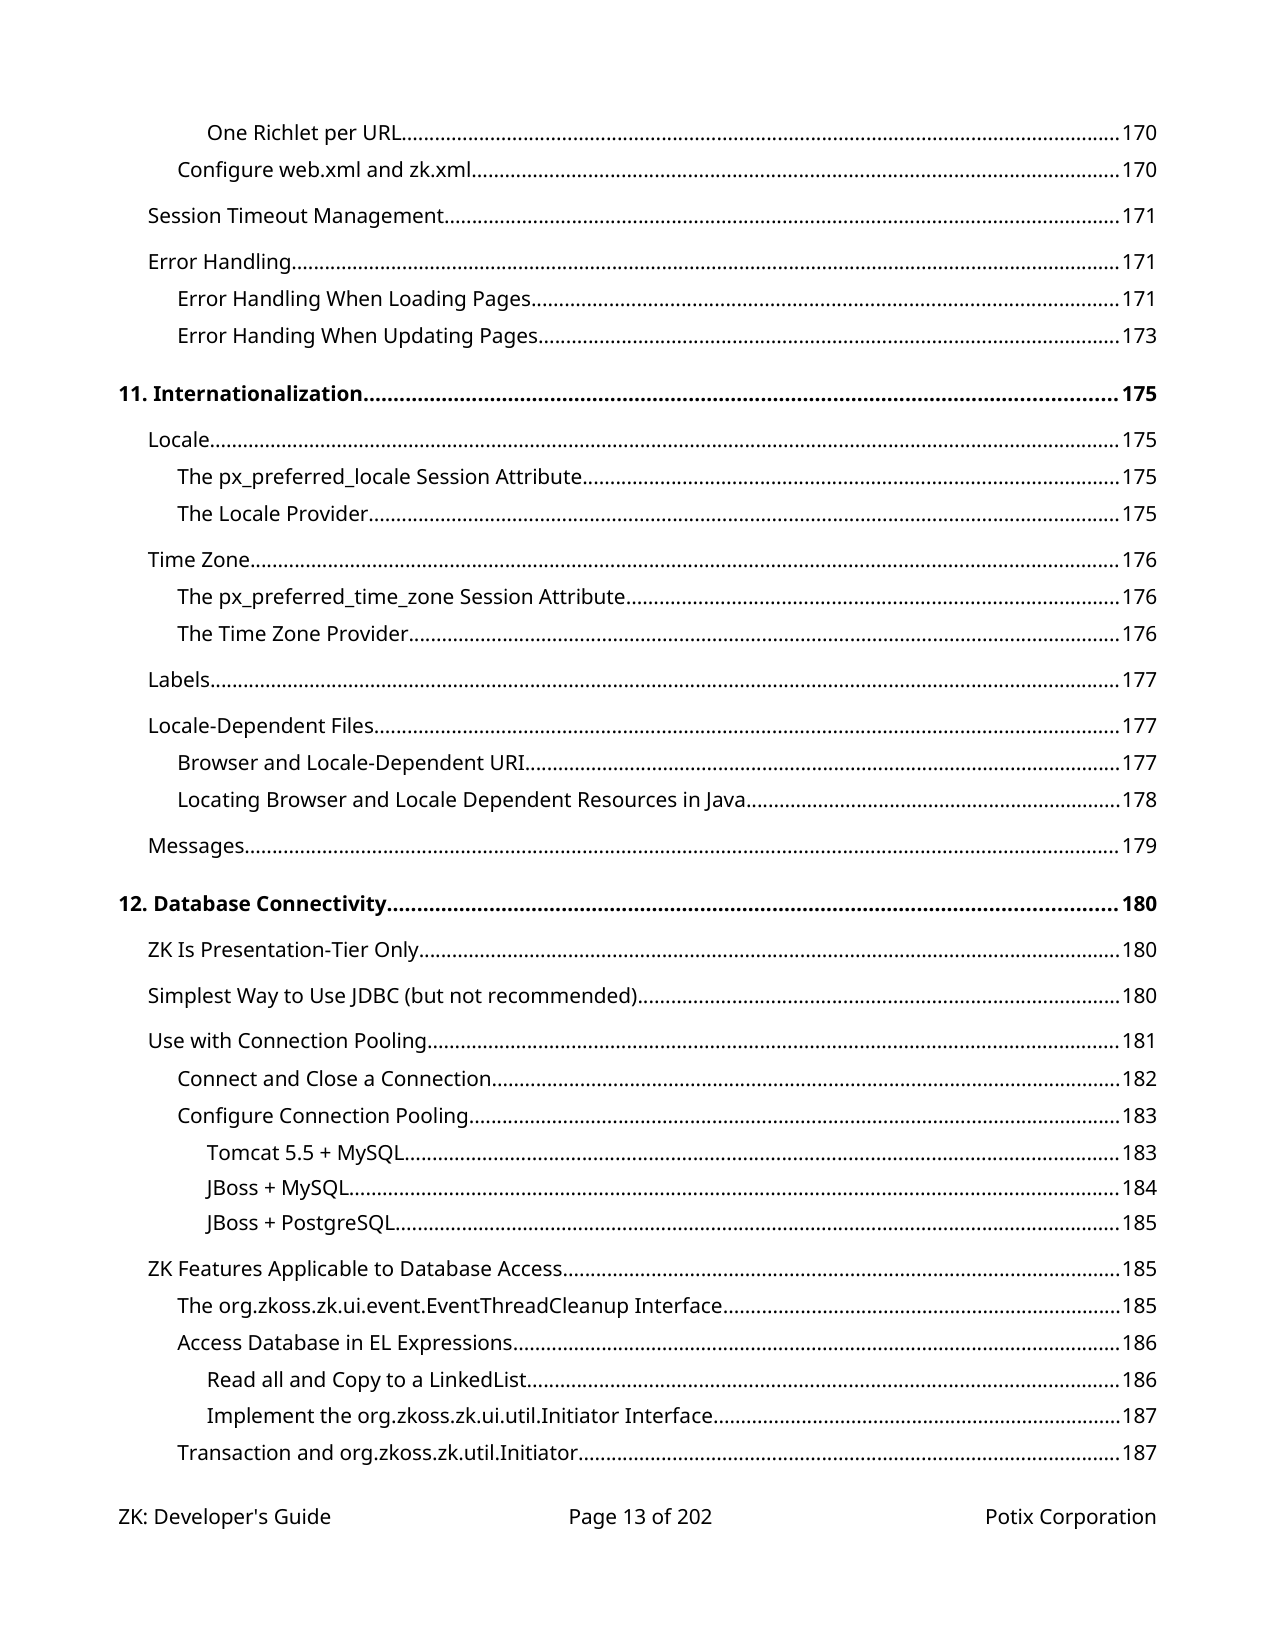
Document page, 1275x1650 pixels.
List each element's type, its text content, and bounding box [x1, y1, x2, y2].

text Error Handing When Updating Pages 173 [177, 321, 1157, 349]
text JBoss + MySQL 184 [207, 1173, 1157, 1201]
text Locating Browser and Locale Dependent Resources in Java 178 [177, 785, 1157, 813]
text Simplest Way to Use JDBC (but not recommended) 180 [148, 981, 1157, 1009]
text Time Zone 176 [148, 545, 1157, 573]
text Configure web.xml and zk.xml 170 [177, 155, 1157, 183]
text Read all and Copy to a LinkedList 186 [207, 1366, 1157, 1394]
text Tomcat 5.5 + MySQL 183 [207, 1138, 1157, 1166]
text Transaction and org.zkoss.zk.util.Initiator 187 [177, 1438, 1157, 1466]
text Labels 177 [148, 665, 1157, 693]
text Session Timeout Management 171 [148, 201, 1157, 229]
text 12. Database Connectivity 180 [118, 889, 1157, 917]
text ZK Features Applicable to Database Access 185 [148, 1254, 1157, 1282]
text Configure Connection Pooling 183 [177, 1101, 1157, 1129]
text Locale 175 [148, 425, 1157, 453]
text Messages 179 [148, 831, 1157, 859]
text The Time Zone Provider 176 [177, 619, 1157, 647]
text Browser and Locale-Dependent URI 177 [177, 748, 1157, 776]
text The org.zkoss.zk.ui.event.EventThreadCleanup Interface 185 [177, 1291, 1157, 1319]
text Error Handling When Loading Pages 171 [177, 284, 1157, 312]
text Connect and Close a Connection 182 [177, 1064, 1157, 1092]
text Access Database in EL Expressions 186 [177, 1328, 1157, 1357]
text Error Handling 171 [148, 247, 1157, 275]
text 11. Internationalization 175 [118, 379, 1157, 407]
text The px_preferred_time_zone Session Attribute 176 [177, 582, 1157, 610]
text Locale-Dependent Files 177 [148, 711, 1157, 739]
text One Richlet per URL 170 [207, 118, 1157, 146]
text The px_preferred_locale Session Attribute 175 [177, 462, 1157, 490]
text JBoss + PostgreSQL 185 [207, 1208, 1157, 1237]
text Implement the org.zkoss.zk.ui.util.Initiator Interface 187 [207, 1401, 1157, 1429]
text Use with Connection Pooling 181 [148, 1027, 1157, 1055]
text The Locale Provider 175 [177, 499, 1157, 527]
text ZK Is Presentation-Tier Only 180 [148, 935, 1157, 963]
